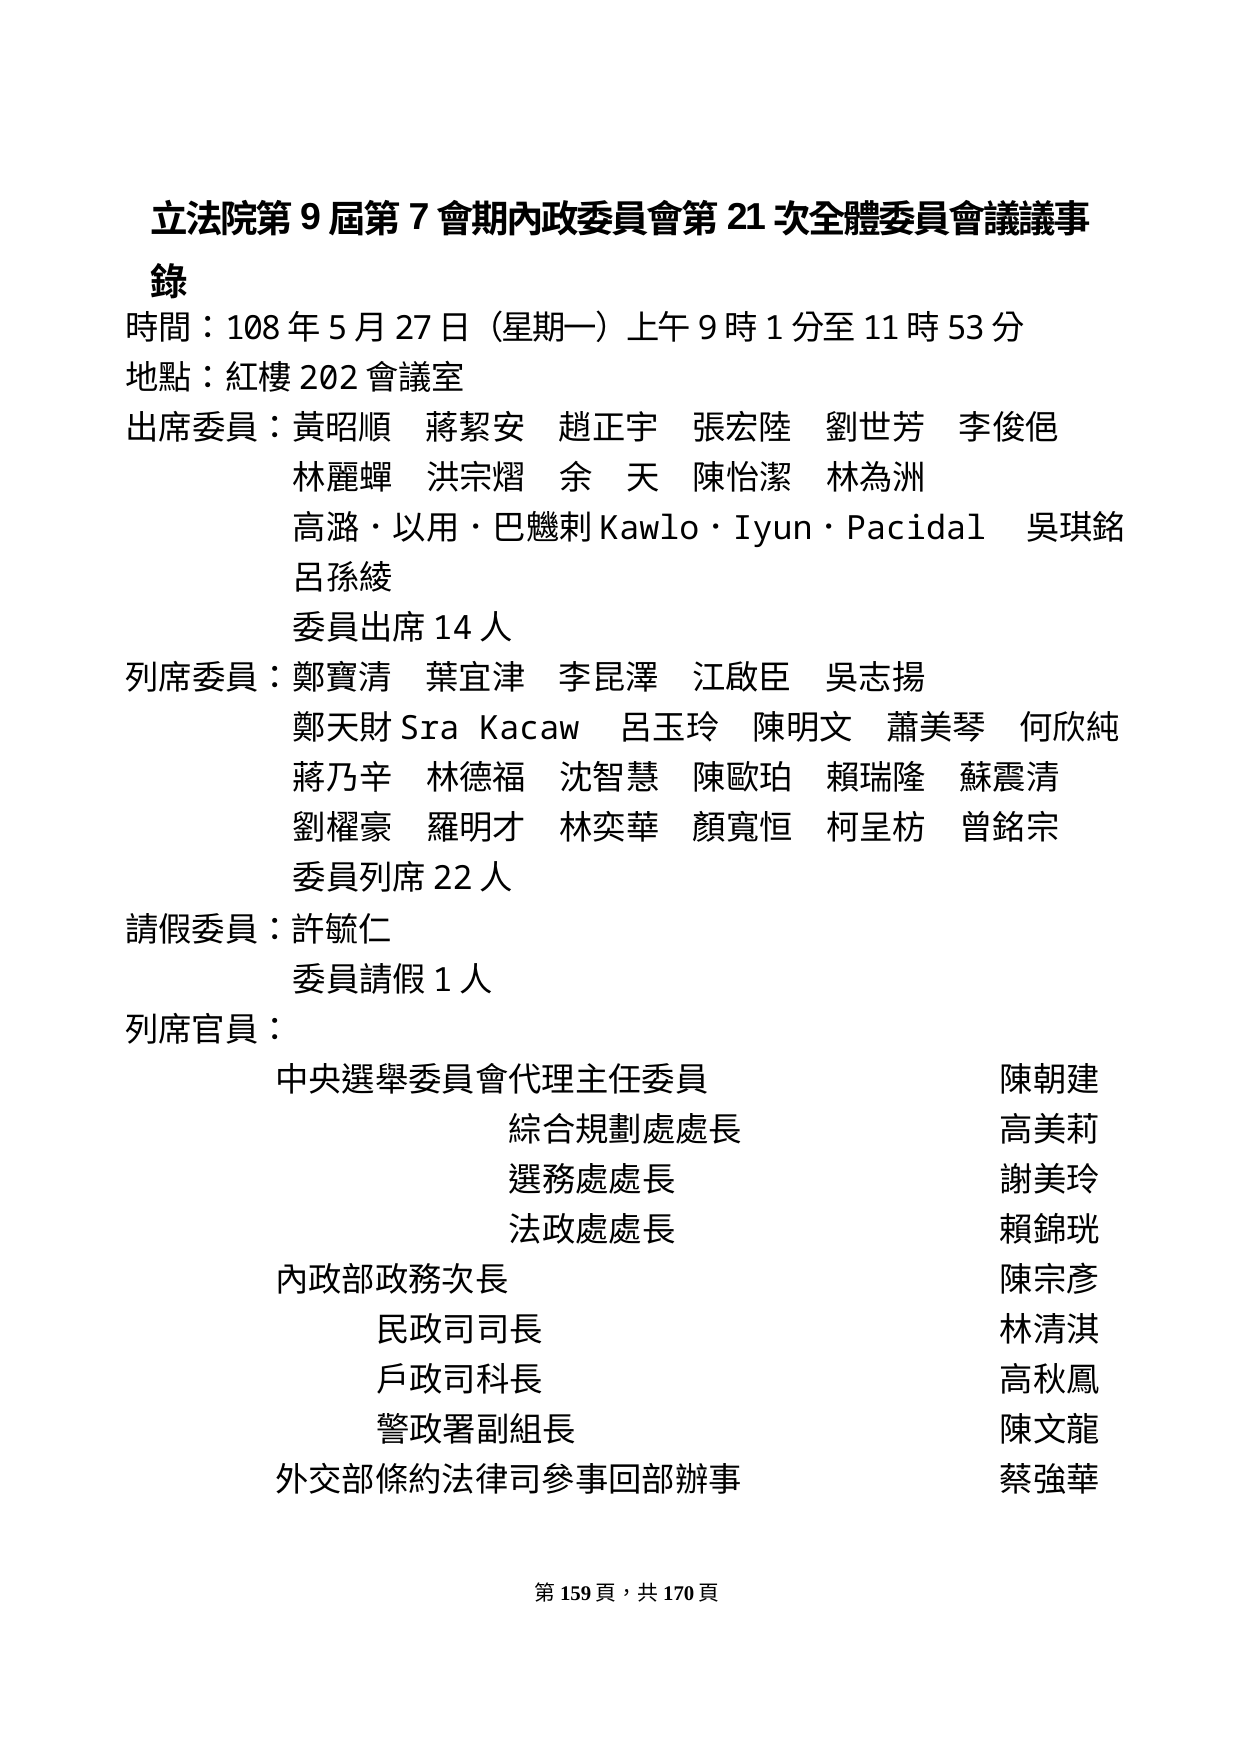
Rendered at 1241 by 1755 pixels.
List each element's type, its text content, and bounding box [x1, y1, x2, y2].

text 出席委員：黃昭順 蔣絜安 趙正宇 張宏陸 劉世芳 李俊俋 [125, 399, 1155, 449]
text 高潞．以用．巴魕剌Kawlo．Iyun．Pacidal 吳琪銘 [292, 499, 1143, 549]
text 戶政司科長 高秋鳳 [306, 1352, 1129, 1402]
text 民政司司長 林清淇 [306, 1302, 1129, 1352]
text 列席官員： [125, 1002, 1129, 1052]
text 呂孫綾 [292, 549, 1143, 599]
text 中央選舉委員會代理主任委員 陳朝建 [275, 1052, 1129, 1102]
text 內政部政務次長 陳宗彥 [275, 1252, 1129, 1302]
text 地點：紅樓202會議室 [125, 349, 1129, 399]
text 綜合規劃處處長 高美莉 [306, 1102, 1129, 1152]
text 時間：108年5月27日（星期一）上午9時1分至11時53分 [125, 299, 1129, 349]
text 警政署副組長 陳文龍 [306, 1402, 1129, 1452]
text 立法院第9屆第7會期內政委員會第21次全體委員會議議事錄 [150, 174, 1104, 299]
text 蔣乃辛 林德福 沈智慧 陳歐珀 賴瑞隆 蘇震清 [292, 749, 1143, 799]
text 委員請假1人 [292, 952, 1143, 1002]
text 列席委員：鄭寶清 葉宜津 李昆澤 江啟臣 吳志揚 [125, 649, 1155, 699]
text 外交部條約法律司參事回部辦事 蔡強華 [275, 1452, 1129, 1502]
text 委員出席14人 [292, 599, 1143, 649]
text 劉櫂豪 羅明才 林奕華 顏寬恒 柯呈枋 曾銘宗 [292, 799, 1143, 849]
text 鄭天財Sra Kacaw 呂玉玲 陳明文 蕭美琴 何欣純 [292, 699, 1143, 749]
text 請假委員：許毓仁 [125, 899, 1129, 952]
text 委員列席22人 [292, 849, 1143, 899]
text 林麗蟬 洪宗熠 余 天 陳怡潔 林為洲 [292, 449, 1143, 499]
text 法政處處長 賴錦珖 [306, 1202, 1129, 1252]
text 選務處處長 謝美玲 [306, 1152, 1129, 1202]
